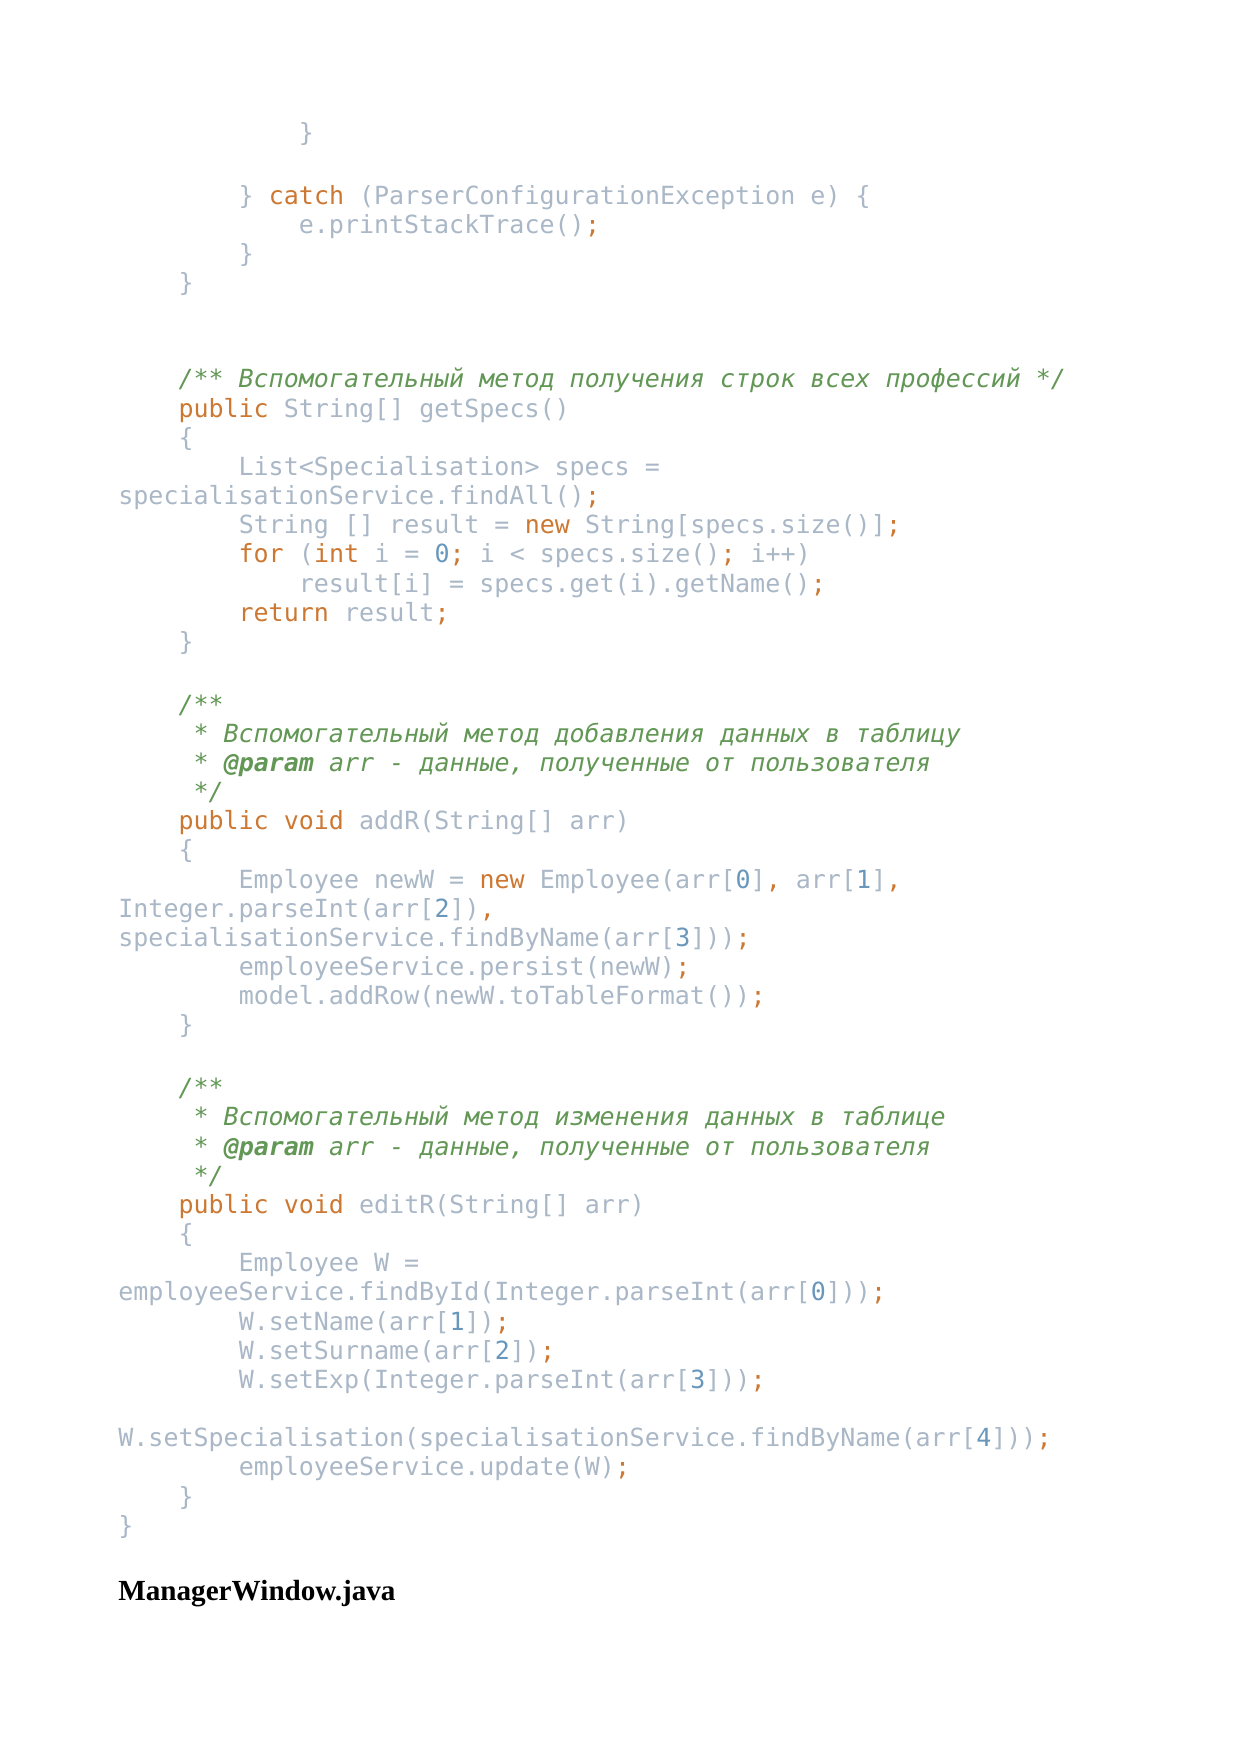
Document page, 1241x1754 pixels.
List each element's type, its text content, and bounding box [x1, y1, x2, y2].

text } } catch (ParserConfigurationException e) { e.printStackTrace(); } } /** Вспомогательный метод получения строк всех профессий */ public String[] getSpecs() { List<Specialisation> specs = specialisationService.findAll(); String [] result = new String[specs.size()]; for (int i = 0; i < specs.size(); i++) result[i] = specs.get(i).getName(); return result; } /** * Вспомогательный метод добавления данных в таблицу * @param arr - данные, полученные от пользователя */ public void addR(String[] arr) { Employee newW = new Employee(arr[0], arr[1], Integer.parseInt(arr[2]), specialisationService.findByName(arr[3])); employeeService.persist(newW); model.addRow(newW.toTableFormat()); } /** * Вспомогательный метод изменения данных в таблице * @param arr - данные, полученные от пользователя */ public void editR(String[] arr) { Employee W = employeeService.findById(Integer.parseInt(arr[0])); W.setName(arr[1]); W.setSurname(arr[2]); W.setExp(Integer.parseInt(arr[3])); W.setSpecialisation(specialisationService.findByName(arr[4])); employeeService.update(W); } } [118, 118, 1122, 1573]
text ManagerWindow.java [118, 1573, 1122, 1607]
